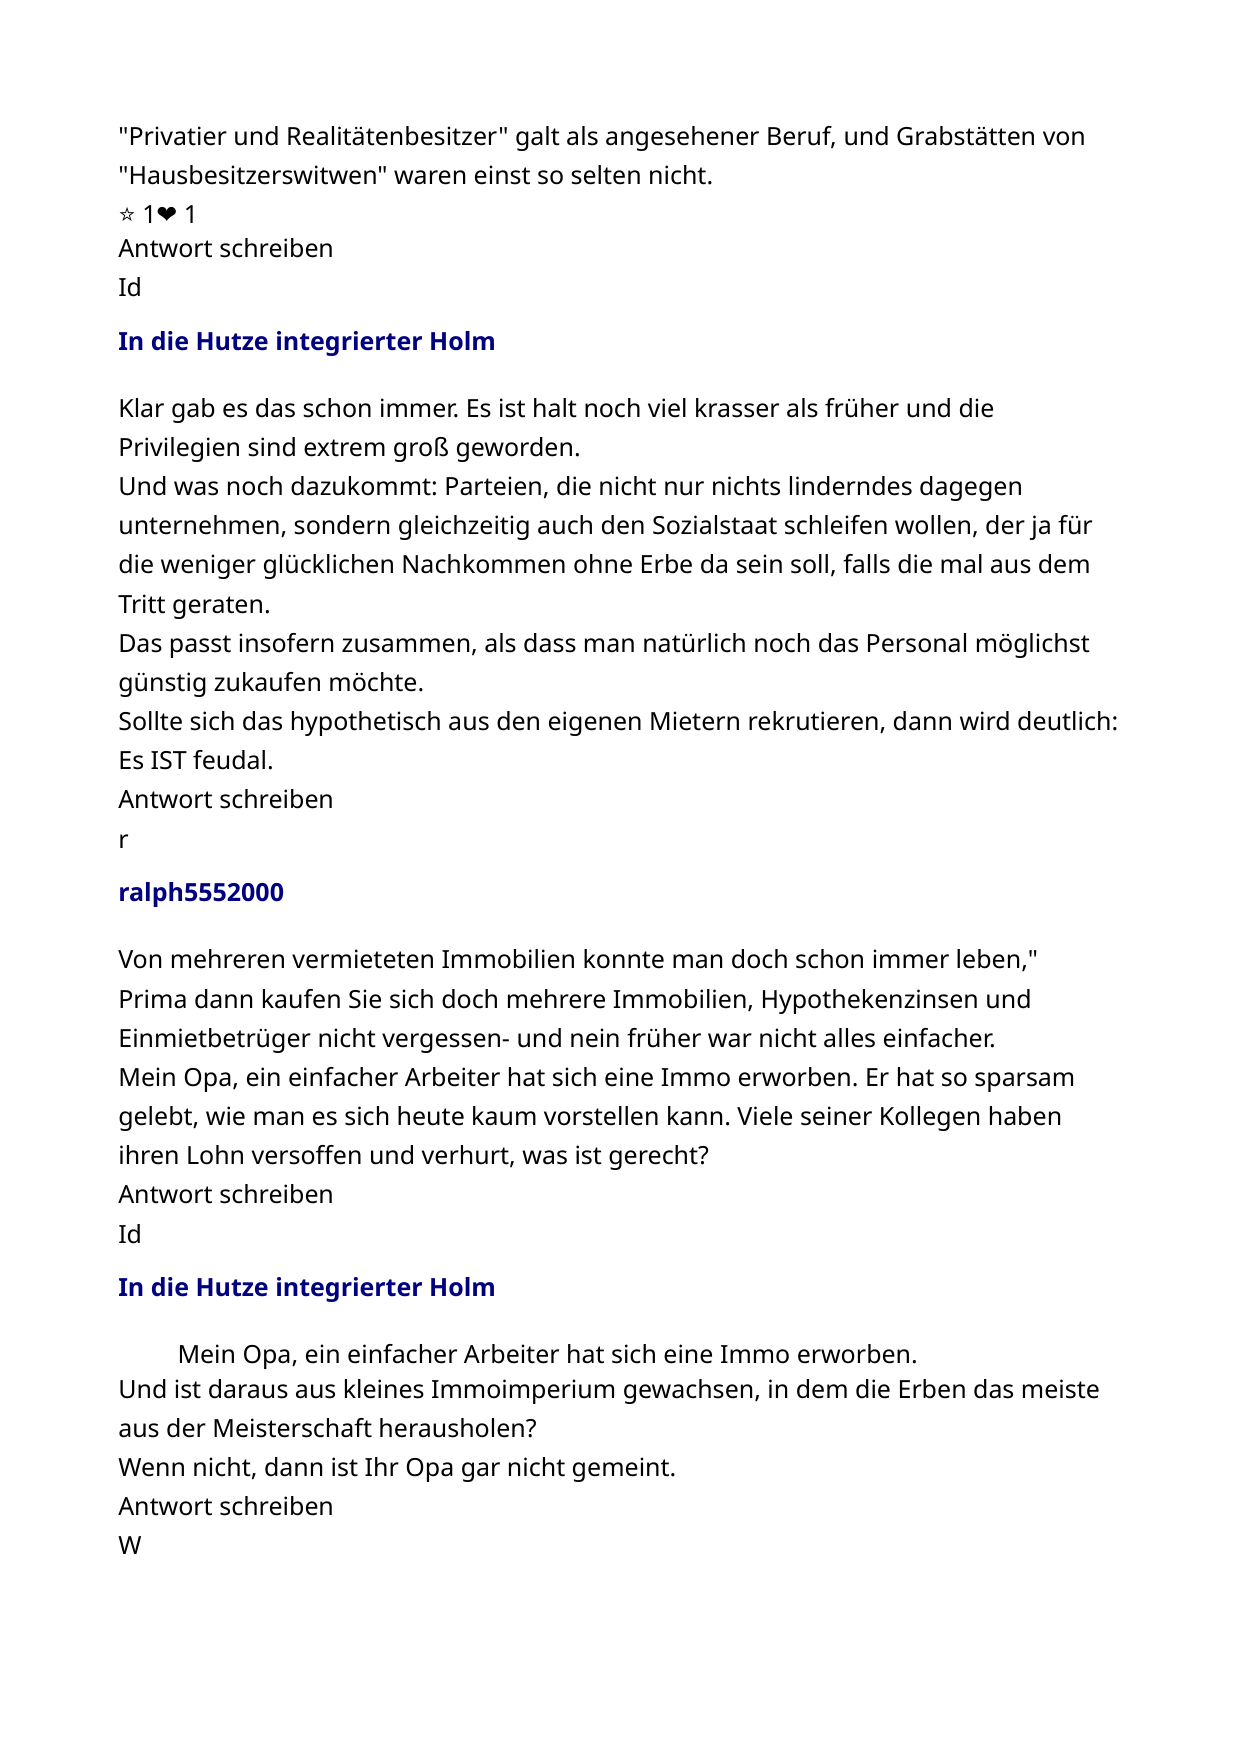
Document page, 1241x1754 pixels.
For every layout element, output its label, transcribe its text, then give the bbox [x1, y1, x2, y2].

text ⭐️ 1❤️ 1 [118, 196, 1122, 231]
text Antwort schreiben [118, 782, 1122, 816]
text Und was noch dazukommt: Parteien, die nicht nur nichts linderndes dagegen unternehmen, sondern gleichzeitig auch den Sozialstaat schleifen wollen, der ja für die weniger glücklichen Nachkommen ohne Erbe da sein soll, falls die mal aus dem Tritt geraten. [118, 469, 1122, 620]
text Mein Opa, ein einfacher Arbeiter hat sich eine Immo erworben. Er hat so sparsam gelebt, wie man es sich heute kaum vorstellen kann. Viele seiner Kollegen haben ihren Lohn versoffen und verhurt, was ist gerecht? [118, 1060, 1122, 1172]
text Klar gab es das schon immer. Es ist halt noch viel krasser als früher und die Privilegien sind extrem groß geworden. [118, 391, 1122, 464]
text Id [118, 1216, 1122, 1250]
text r [118, 821, 1122, 855]
text "Privatier und Realitätenbesitzer" galt als angesehener Beruf, und Grabstätten von "Hausbesitzerswitwen" waren einst so selten nicht. [118, 118, 1122, 191]
text Wenn nicht, dann ist Ihr Opa gar nicht gemeint. [118, 1449, 1122, 1484]
text Id [118, 270, 1122, 304]
text Antwort schreiben [118, 1489, 1122, 1523]
subtitle In die Hutze integrierter Holm [118, 1270, 1122, 1304]
text Das passt insofern zusammen, als dass man natürlich noch das Personal möglichst günstig zukaufen möchte. [118, 626, 1122, 699]
text Antwort schreiben [118, 1177, 1122, 1211]
text Antwort schreiben [118, 231, 1122, 264]
text Von mehreren vermieteten Immobilien konnte man doch schon immer leben," [118, 942, 1122, 976]
text Prima dann kaufen Sie sich doch mehrere Immobilien, Hypothekenzinsen und Einmietbetrüger nicht vergessen- und nein früher war nicht alles einfacher. [118, 981, 1122, 1054]
text Und ist daraus aus kleines Immoimperium gewachsen, in dem die Erben das meiste aus der Meisterschaft herausholen? [118, 1371, 1122, 1444]
text Sollte sich das hypothetisch aus den eigenen Mietern rekrutieren, dann wird deutlich: Es IST feudal. [118, 704, 1122, 777]
subtitle In die Hutze integrierter Holm [118, 323, 1122, 357]
text Mein Opa, ein einfacher Arbeiter hat sich eine Immo erworben. [177, 1337, 1063, 1371]
subtitle ralph5552000 [118, 875, 1122, 909]
text W [118, 1528, 1122, 1562]
